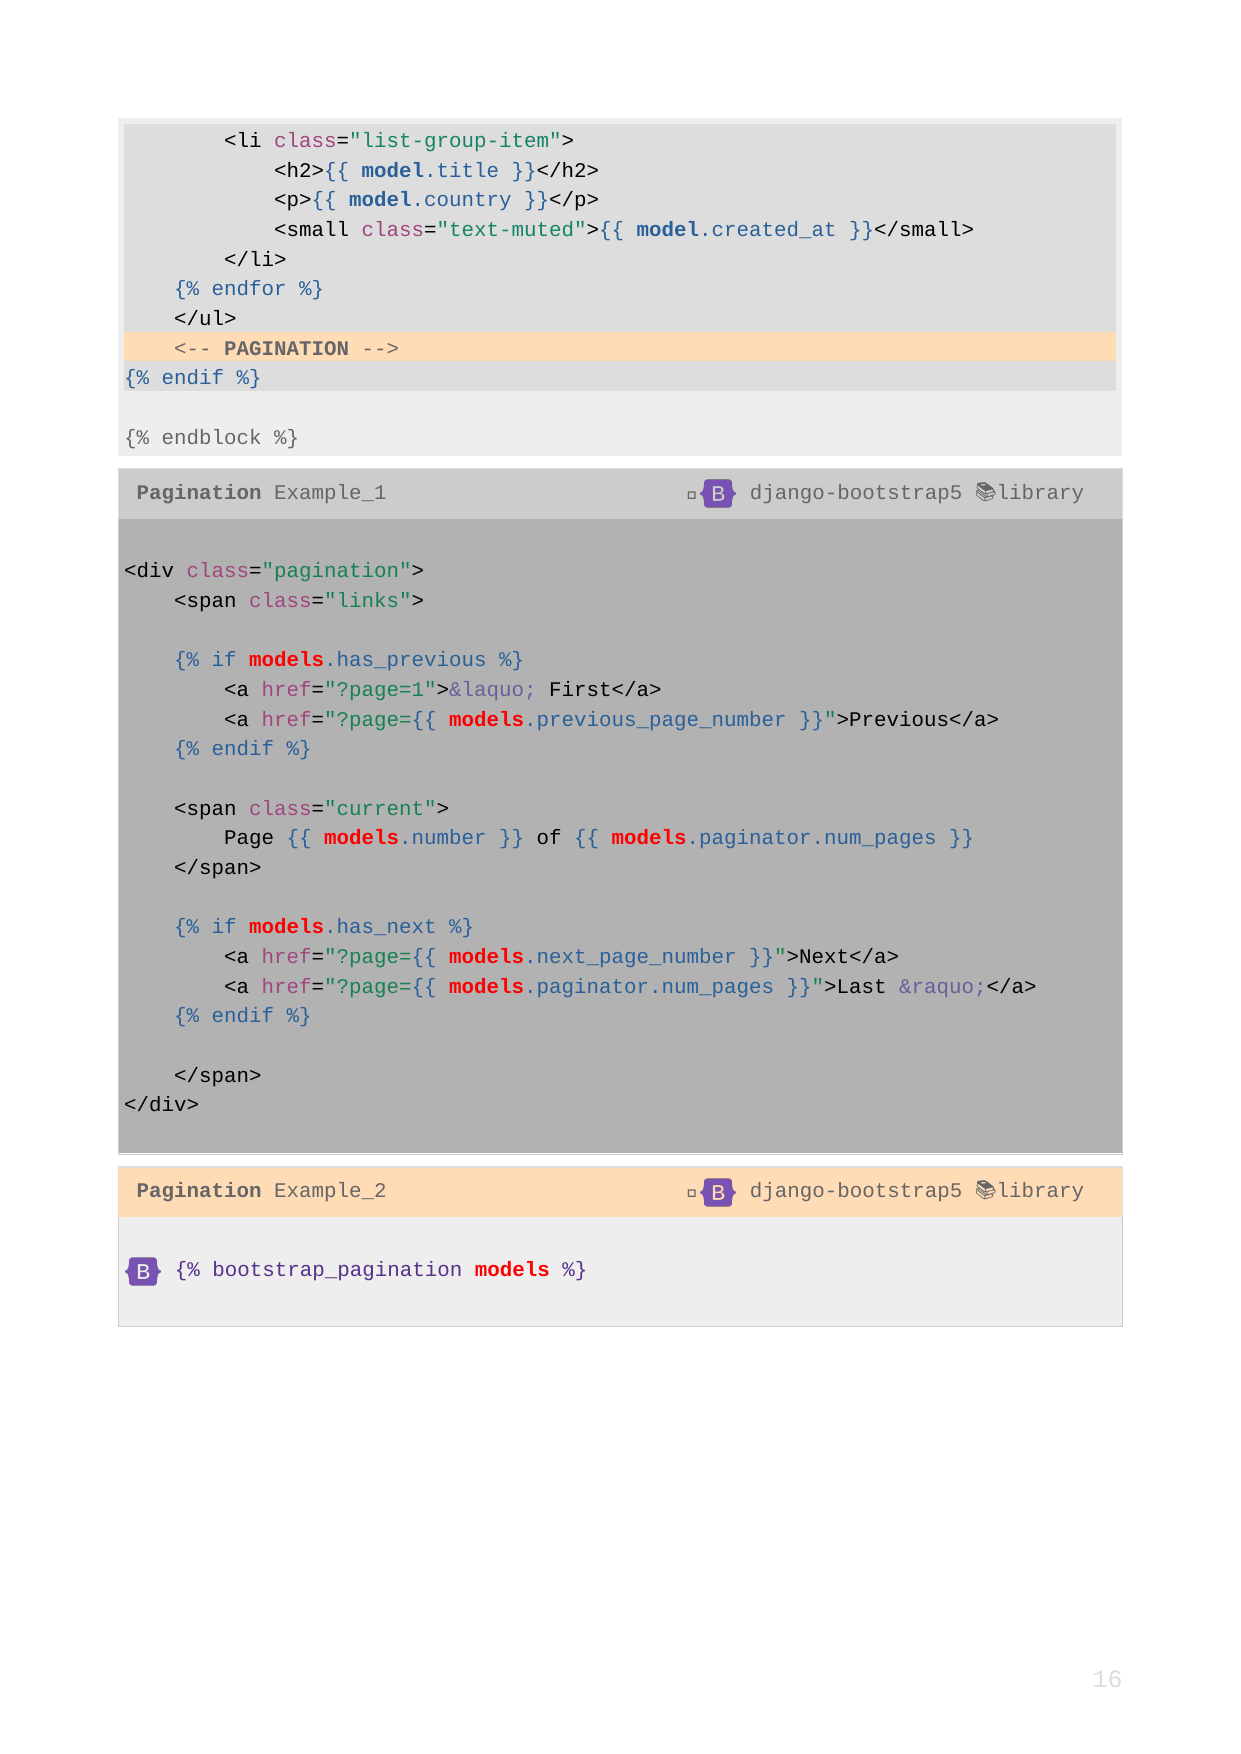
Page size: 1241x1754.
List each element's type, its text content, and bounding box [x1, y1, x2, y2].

subtitle Edit and delete models [118, 1352, 1122, 1381]
table_cell {% bootstrap_pagination models %} [119, 1217, 1122, 1326]
table_header Pagination Example_1 ➖ django-bootstrap5 📚library [119, 469, 1122, 519]
table_cell <li class="list-group-item"> <h2>{{ model.title }}</h2> <p>{{ model.country }}</p> <small class="text-muted">{{ model.created_at }}</small> </li> {% endfor %} </ul> <-- PAGINATION --> {% endif %} {% endblock %} [118, 118, 1122, 456]
table_cell <div class="pagination"> <span class="links"> {% if models.has_previous %} <a href="?page=1">&laquo; First</a> <a href="?page={{ models.previous_page_number }}">Previous</a> {% endif %} <span class="current"> Page {{ models.number }} of {{ models.paginator.num_pages }} </span> {% if models.has_next %} <a href="?page={{ models.next_page_number }}">Next</a> <a href="?page={{ models.paginator.num_pages }}">Last &raquo;</a> {% endif %} </span> </div> [119, 519, 1122, 1153]
picture [698, 474, 738, 513]
picture [698, 1173, 738, 1212]
picture [123, 1252, 163, 1291]
table_header Pagination Example_2 ➕ django-bootstrap5 📚library [119, 1168, 1122, 1217]
